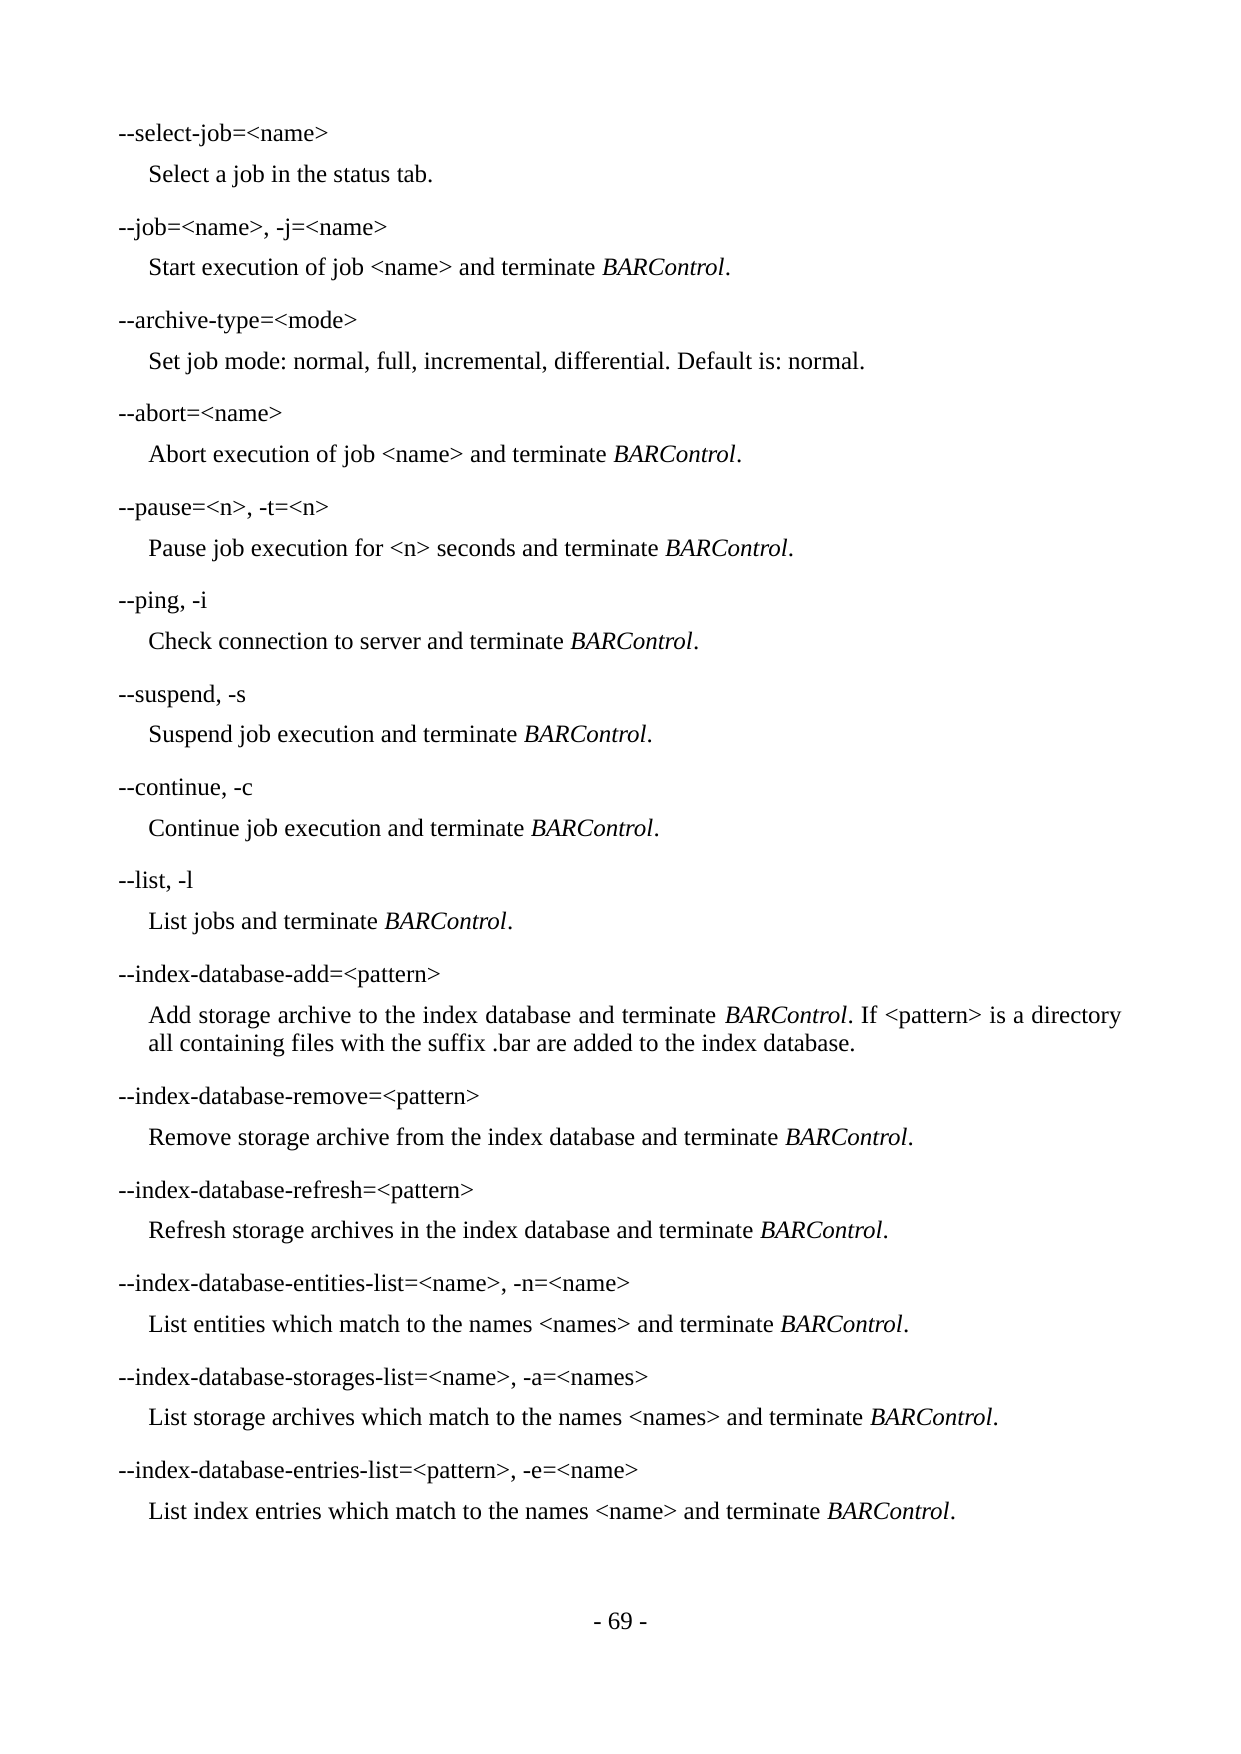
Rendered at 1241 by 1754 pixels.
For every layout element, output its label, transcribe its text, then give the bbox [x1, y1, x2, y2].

text Abort execution of job <name> and terminate BARControl. [148, 439, 1122, 468]
title --job=<name>, -j=<name> [118, 212, 1122, 240]
text Select a job in the status tab. [148, 159, 1122, 188]
title --suspend, -s [118, 679, 1122, 707]
title --index-database-refresh=<pattern> [118, 1175, 1122, 1203]
text Set job mode: normal, full, incremental, differential. Default is: normal. [148, 346, 1122, 374]
title --index-database-entries-list=<pattern>, -e=<name> [118, 1455, 1122, 1484]
text Remove storage archive from the index database and terminate BARControl. [148, 1122, 1122, 1151]
text List entities which match to the names <names> and terminate BARControl. [148, 1309, 1122, 1338]
title --pause=<n>, -t=<n> [118, 492, 1122, 521]
text Add storage archive to the index database and terminate BARControl. If <pattern> is a directory all containing files with the suffix .bar are added to the index database. [148, 1000, 1122, 1057]
title --index-database-storages-list=<name>, -a=<names> [118, 1362, 1122, 1390]
text List jobs and terminate BARControl. [148, 906, 1122, 935]
title --ping, -i [118, 585, 1122, 614]
text List storage archives which match to the names <names> and terminate BARControl. [148, 1402, 1122, 1431]
text Start execution of job <name> and terminate BARControl. [148, 252, 1122, 281]
title --index-database-entities-list=<name>, -n=<name> [118, 1268, 1122, 1297]
title --continue, -c [118, 772, 1122, 801]
title --select-job=<name> [118, 118, 1122, 147]
title --list, -l [118, 866, 1122, 894]
title --abort=<name> [118, 398, 1122, 427]
title --index-database-add=<pattern> [118, 959, 1122, 988]
text Continue job execution and terminate BARControl. [148, 813, 1122, 842]
text Pause job execution for <n> seconds and terminate BARControl. [148, 533, 1122, 561]
text Check connection to server and terminate BARControl. [148, 626, 1122, 655]
title --index-database-remove=<pattern> [118, 1081, 1122, 1110]
text List index entries which match to the names <name> and terminate BARControl. [148, 1496, 1122, 1524]
text Suspend job execution and terminate BARControl. [148, 719, 1122, 748]
text Refresh storage archives in the index database and terminate BARControl. [148, 1215, 1122, 1244]
title --archive-type=<mode> [118, 305, 1122, 334]
